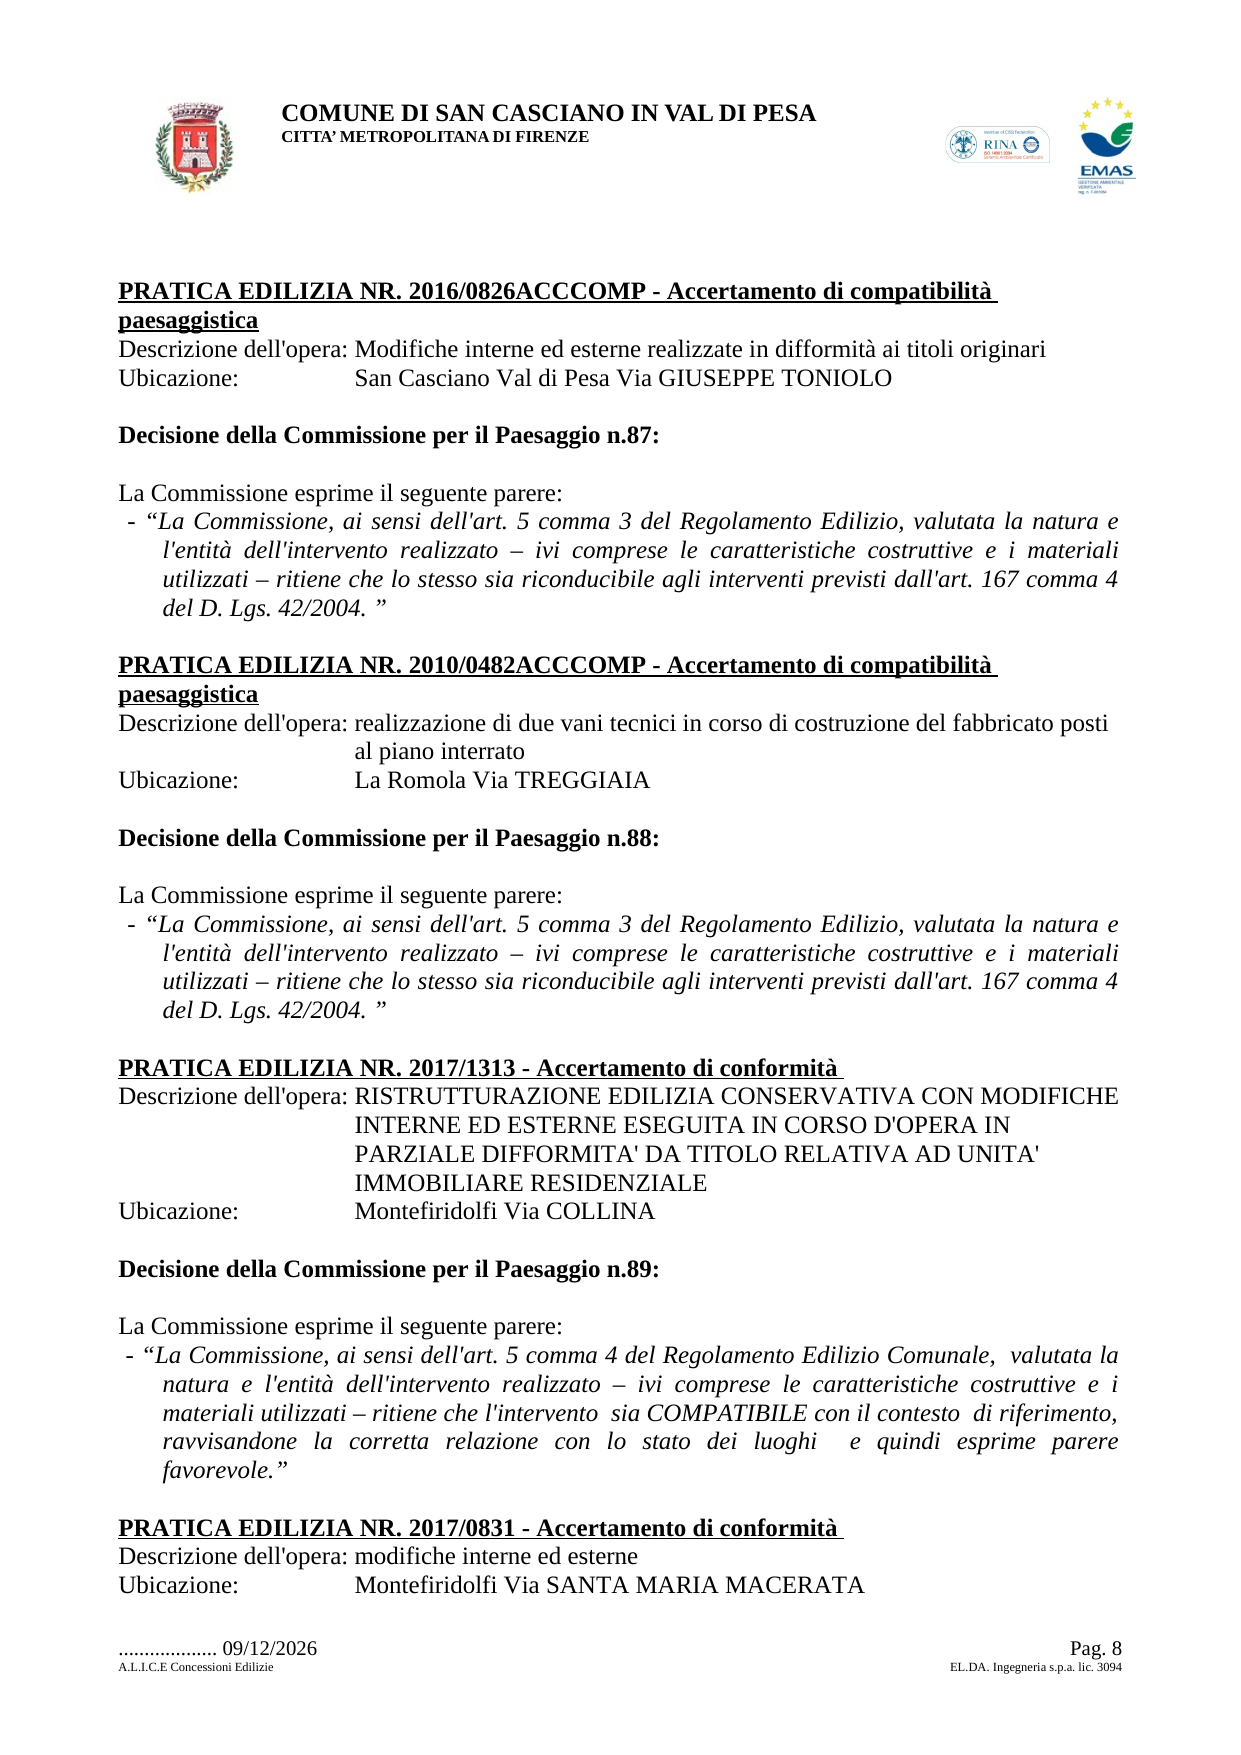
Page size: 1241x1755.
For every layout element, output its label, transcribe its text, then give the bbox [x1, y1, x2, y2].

text Descrizione dell'opera: Modifiche interne ed esterne realizzate in difformità ai titoli originari [118, 334, 1122, 363]
text Descrizione dell'opera: realizzazione di due vani tecnici in corso di costruzione del fabbricato posti al piano interrato [118, 708, 1122, 765]
text PRATICA EDILIZIA NR. 2010/0482ACCCOMP - Accertamento di compatibilità paesaggistica [118, 650, 1122, 708]
text PRATICA EDILIZIA NR. 2017/1313 - Accertamento di conformità [118, 1053, 1122, 1081]
text PRATICA EDILIZIA NR. 2017/0831 - Accertamento di conformità [118, 1513, 1122, 1541]
text Ubicazione: La Romola Via TREGGIAIA [118, 765, 1122, 794]
text La Commissione esprime il seguente parere: [118, 478, 1122, 506]
text Decisione della Commissione per il Paesaggio n.88: [118, 823, 1122, 851]
text La Commissione esprime il seguente parere: [118, 1311, 1122, 1340]
text - “La Commissione, ai sensi dell'art. 5 comma 3 del Regolamento Edilizio, valutata la natura e l'entità dell'intervento realizzato – ivi comprese le caratteristiche costruttive e i materiali utilizzati – ritiene che lo stesso sia riconducibile agli interventi previsti dall'art. 167 comma 4 del D. Lgs. 42/2004. ” [118, 909, 1122, 1024]
text PRATICA EDILIZIA NR. 2016/0826ACCCOMP - Accertamento di compatibilità paesaggistica [118, 276, 1122, 334]
text - “La Commissione, ai sensi dell'art. 5 comma 4 del Regolamento Edilizio Comunale, valutata la natura e l'entità dell'intervento realizzato – ivi comprese le caratteristiche costruttive e i materiali utilizzati – ritiene che l'intervento sia COMPATIBILE con il contesto di riferimento, ravvisandone la corretta relazione con lo stato dei luoghi e quindi esprime parere favorevole.” [118, 1340, 1122, 1484]
text Decisione della Commissione per il Paesaggio n.87: [118, 420, 1122, 449]
text Decisione della Commissione per il Paesaggio n.89: [118, 1254, 1122, 1283]
text Ubicazione: San Casciano Val di Pesa Via GIUSEPPE TONIOLO [118, 363, 1122, 391]
text La Commissione esprime il seguente parere: [118, 880, 1122, 909]
text - “La Commissione, ai sensi dell'art. 5 comma 3 del Regolamento Edilizio, valutata la natura e l'entità dell'intervento realizzato – ivi comprese le caratteristiche costruttive e i materiali utilizzati – ritiene che lo stesso sia riconducibile agli interventi previsti dall'art. 167 comma 4 del D. Lgs. 42/2004. ” [118, 506, 1122, 621]
text Descrizione dell'opera: RISTRUTTURAZIONE EDILIZIA CONSERVATIVA CON MODIFICHE INTERNE ED ESTERNE ESEGUITA IN CORSO D'OPERA IN PARZIALE DIFFORMITA' DA TITOLO RELATIVA AD UNITA' IMMOBILIARE RESIDENZIALE [118, 1081, 1122, 1196]
text Ubicazione: Montefiridolfi Via SANTA MARIA MACERATA [118, 1570, 1122, 1599]
text Descrizione dell'opera: modifiche interne ed esterne [118, 1541, 1122, 1570]
text Ubicazione: Montefiridolfi Via COLLINA [118, 1196, 1122, 1225]
